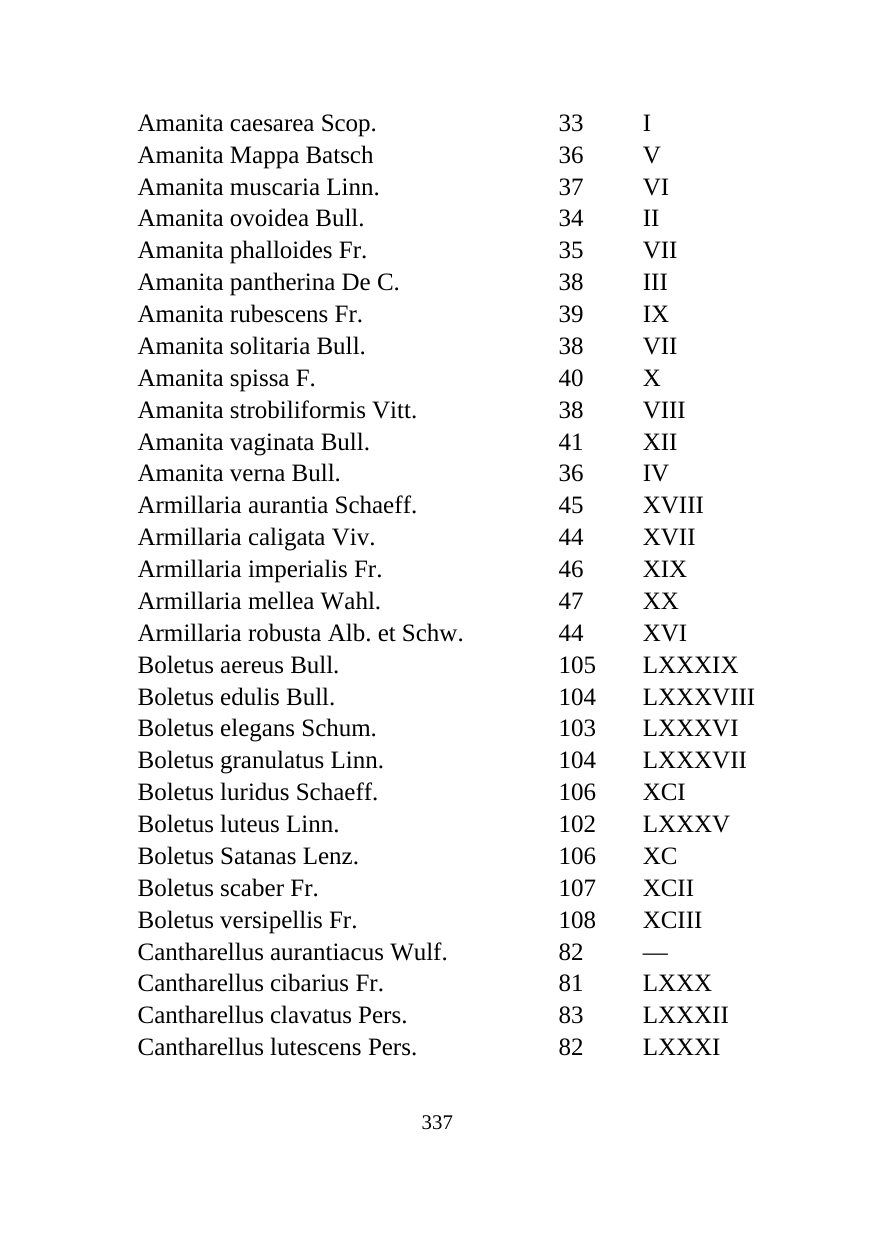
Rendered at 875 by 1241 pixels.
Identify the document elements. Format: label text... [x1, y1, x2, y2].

table_cell LXXXI [612, 1031, 768, 1062]
table_cell 82 [527, 935, 612, 967]
table_cell Cantharellus clavatus Pers. [106, 999, 527, 1031]
table_cell III [612, 266, 768, 297]
table_cell 39 [527, 298, 612, 329]
table_cell Amanita vaginata Bull. [106, 425, 527, 457]
table_cell 106 [527, 776, 612, 807]
table_cell 38 [527, 266, 612, 297]
table_cell Boletus luteus Linn. [106, 808, 527, 839]
table_cell II [612, 202, 768, 234]
table_cell Amanita pantherina De C. [106, 266, 527, 297]
table_cell 38 [527, 329, 612, 361]
table_cell VIII [612, 393, 768, 425]
table_cell LXXXV [612, 808, 768, 839]
table_cell XVIII [612, 489, 768, 521]
table_cell Amanita rubescens Fr. [106, 298, 527, 329]
table_cell LXXXVIII [612, 680, 768, 712]
table_cell 37 [527, 170, 612, 202]
table_cell 105 [527, 648, 612, 680]
table_cell Amanita spissa F. [106, 361, 527, 393]
table_cell Armillaria caligata Viv. [106, 521, 527, 552]
table_cell XVII [612, 521, 768, 552]
table_cell 102 [527, 808, 612, 839]
table_cell Cantharellus aurantiacus Wulf. [106, 935, 527, 967]
table_cell Boletus Satanas Lenz. [106, 839, 527, 871]
table_cell Amanita strobiliformis Vitt. [106, 393, 527, 425]
table_cell 106 [527, 839, 612, 871]
table_cell LXXXVII [612, 744, 768, 776]
table_cell I [612, 106, 768, 138]
table_cell 33 [527, 106, 612, 138]
table_cell Amanita phalloides Fr. [106, 234, 527, 266]
table_cell Amanita ovoidea Bull. [106, 202, 527, 234]
table_cell 81 [527, 967, 612, 999]
table_cell Cantharellus lutescens Pers. [106, 1031, 527, 1062]
table_cell XCI [612, 776, 768, 807]
table_cell 107 [527, 871, 612, 903]
table_cell X [612, 361, 768, 393]
table_cell 44 [527, 616, 612, 648]
table_cell 40 [527, 361, 612, 393]
table_cell 41 [527, 425, 612, 457]
table_cell 83 [527, 999, 612, 1031]
table_cell LXXXVI [612, 712, 768, 744]
table_cell 36 [527, 457, 612, 489]
table_cell Boletus scaber Fr. [106, 871, 527, 903]
table_cell — [612, 935, 768, 967]
table_cell Boletus aereus Bull. [106, 648, 527, 680]
table_cell 46 [527, 553, 612, 584]
table_cell VII [612, 329, 768, 361]
table_cell Boletus versipellis Fr. [106, 903, 527, 935]
table_cell Boletus granulatus Linn. [106, 744, 527, 776]
table_cell Armillaria aurantia Schaeff. [106, 489, 527, 521]
table_cell V [612, 138, 768, 170]
table_cell 108 [527, 903, 612, 935]
table_cell XCII [612, 871, 768, 903]
table_cell 35 [527, 234, 612, 266]
table_cell LXXXII [612, 999, 768, 1031]
table_cell Amanita Mappa Batsch [106, 138, 527, 170]
table_cell IX [612, 298, 768, 329]
table_cell Amanita solitaria Bull. [106, 329, 527, 361]
table_cell XX [612, 584, 768, 616]
table_cell VI [612, 170, 768, 202]
table_cell VII [612, 234, 768, 266]
table_cell XC [612, 839, 768, 871]
table_cell XVI [612, 616, 768, 648]
table_cell Boletus edulis Bull. [106, 680, 527, 712]
table_cell 82 [527, 1031, 612, 1062]
table_cell LXXX [612, 967, 768, 999]
table_cell XII [612, 425, 768, 457]
table_cell 34 [527, 202, 612, 234]
table_cell 104 [527, 680, 612, 712]
table_cell Amanita verna Bull. [106, 457, 527, 489]
table_cell XIX [612, 553, 768, 584]
table_cell Armillaria imperialis Fr. [106, 553, 527, 584]
table_cell Amanita muscaria Linn. [106, 170, 527, 202]
table_cell Boletus luridus Schaeff. [106, 776, 527, 807]
table_cell 103 [527, 712, 612, 744]
table_cell 38 [527, 393, 612, 425]
table_cell Armillaria mellea Wahl. [106, 584, 527, 616]
table_cell Cantharellus cibarius Fr. [106, 967, 527, 999]
table_cell XCIII [612, 903, 768, 935]
table_cell LXXXIX [612, 648, 768, 680]
table_cell 45 [527, 489, 612, 521]
table_cell IV [612, 457, 768, 489]
table_cell 44 [527, 521, 612, 552]
table_cell 104 [527, 744, 612, 776]
table_cell 36 [527, 138, 612, 170]
table_cell Amanita caesarea Scop. [106, 106, 527, 138]
table_cell Armillaria robusta Alb. et Schw. [106, 616, 527, 648]
table_cell 47 [527, 584, 612, 616]
table_cell Boletus elegans Schum. [106, 712, 527, 744]
